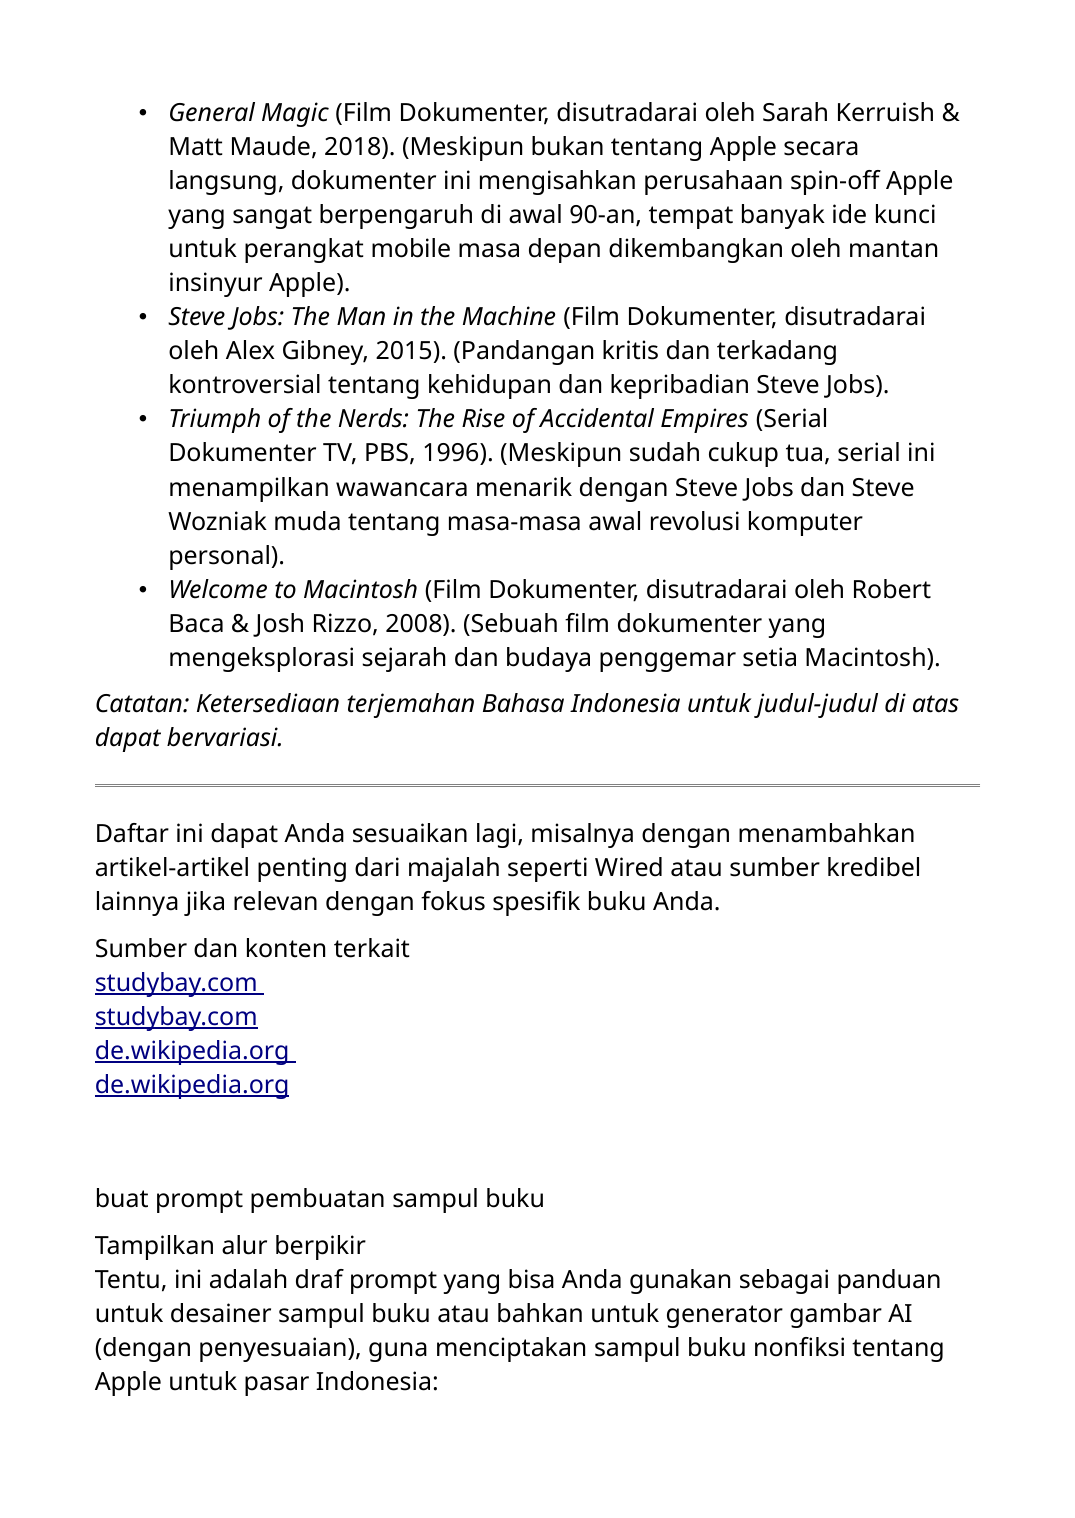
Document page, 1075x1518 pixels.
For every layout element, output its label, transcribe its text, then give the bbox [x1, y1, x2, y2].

text Catatan: Ketersediaan terjemahan Bahasa Indonesia untuk judul-judul di atas dapat bervariasi. [94, 686, 980, 754]
list Welcome to Macintosh (Film Dokumenter, disutradarai oleh Robert Baca & Josh Rizzo, 2008). (Sebuah film dokumenter yang mengeksplorasi sejarah dan budaya penggemar setia Macintosh). [139, 571, 980, 673]
list Steve Jobs: The Man in the Machine (Film Dokumenter, disutradarai oleh Alex Gibney, 2015). (Pandangan kritis dan terkadang kontroversial tentang kehidupan dan kepribadian Steve Jobs). [139, 299, 980, 401]
text de.wikipedia.org [94, 1066, 980, 1101]
text studybay.com [94, 964, 980, 998]
text Sumber dan konten terkait [94, 930, 980, 964]
list General Magic (Film Dokumenter, disutradarai oleh Sarah Kerruish & Matt Maude, 2018). (Meskipun bukan tentang Apple secara langsung, dokumenter ini mengisahkan perusahaan spin-off Apple yang sangat berpengaruh di awal 90-an, tempat banyak ide kunci untuk perangkat mobile masa depan dikembangkan oleh mantan insinyur Apple). [139, 94, 980, 299]
list Triumph of the Nerds: The Rise of Accidental Empires (Serial Dokumenter TV, PBS, 1996). (Meskipun sudah cukup tua, serial ini menampilkan wawancara menarik dengan Steve Jobs dan Steve Wozniak muda tentang masa-masa awal revolusi komputer personal). [139, 401, 980, 571]
text Tentu, ini adalah draf prompt yang bisa Anda gunakan sebagai panduan untuk desainer sampul buku atau bahkan untuk generator gambar AI (dengan penyesuaian), guna menciptakan sampul buku nonfiksi tentang Apple untuk pasar Indonesia: [94, 1262, 980, 1398]
text de.wikipedia.org [94, 1032, 980, 1066]
text Tampilkan alur berpikir [94, 1228, 980, 1262]
text Daftar ini dapat Anda sesuaikan lagi, misalnya dengan menambahkan artikel-artikel penting dari majalah seperti Wired atau sumber kredibel lainnya jika relevan dengan fokus spesifik buku Anda. [94, 816, 980, 918]
text studybay.com [94, 998, 980, 1032]
text buat prompt pembuatan sampul buku [94, 1181, 980, 1215]
